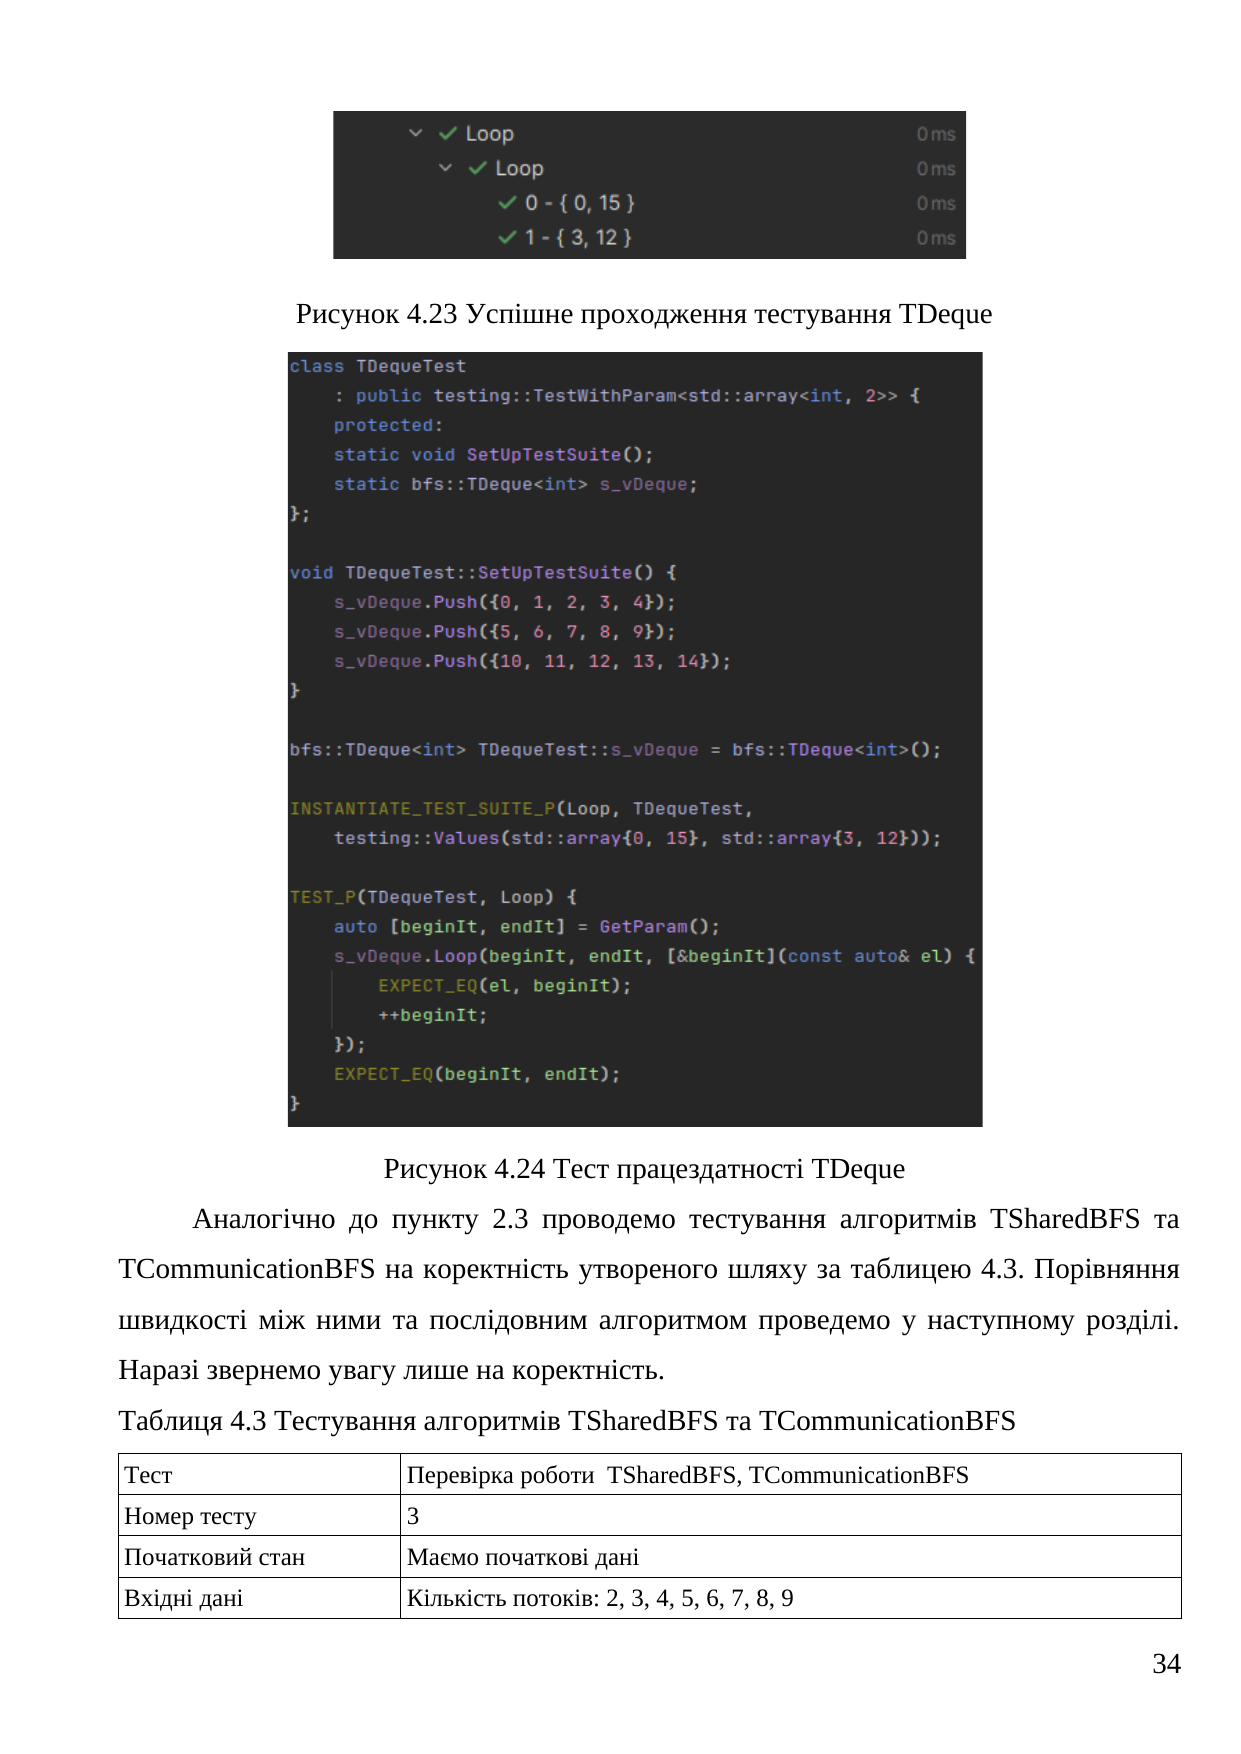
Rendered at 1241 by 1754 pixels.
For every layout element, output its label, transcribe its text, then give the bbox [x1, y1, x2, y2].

picture [333, 111, 967, 259]
table_cell Маємо початкові дані [401, 1536, 1181, 1577]
table_cell Кількість потоків: 2, 3, 4, 5, 6, 7, 8, 9 [401, 1578, 1181, 1618]
table_cell Вхідні дані [119, 1578, 400, 1618]
table_cell Номер тесту [119, 1495, 400, 1535]
list Тестування алгоритмів TSharedBFS та TCommunicationBFS [118, 1403, 1181, 1436]
text Аналогічно до пункту 2.3 проводемо тестування алгоритмів TSharedBFS та TCommunicationBFS на коректність утвореного шляху за таблицею 4.3. Порівняння швидкості між ними та послідовним алгоритмом проведемо у наступному розділі. Наразі звернемо увагу лише на коректність. [118, 1201, 1181, 1386]
table_cell 3 [401, 1495, 1181, 1535]
picture [287, 352, 983, 1127]
table_cell Початковий стан [119, 1536, 400, 1577]
list Успішне проходження тестування TDeque [118, 94, 1181, 329]
list Тест працездатності TDeque [118, 1127, 1181, 1184]
table_header Перевірка роботи TSharedBFS, TCommunicationBFS [401, 1454, 1181, 1494]
table_header Тест [119, 1454, 400, 1494]
